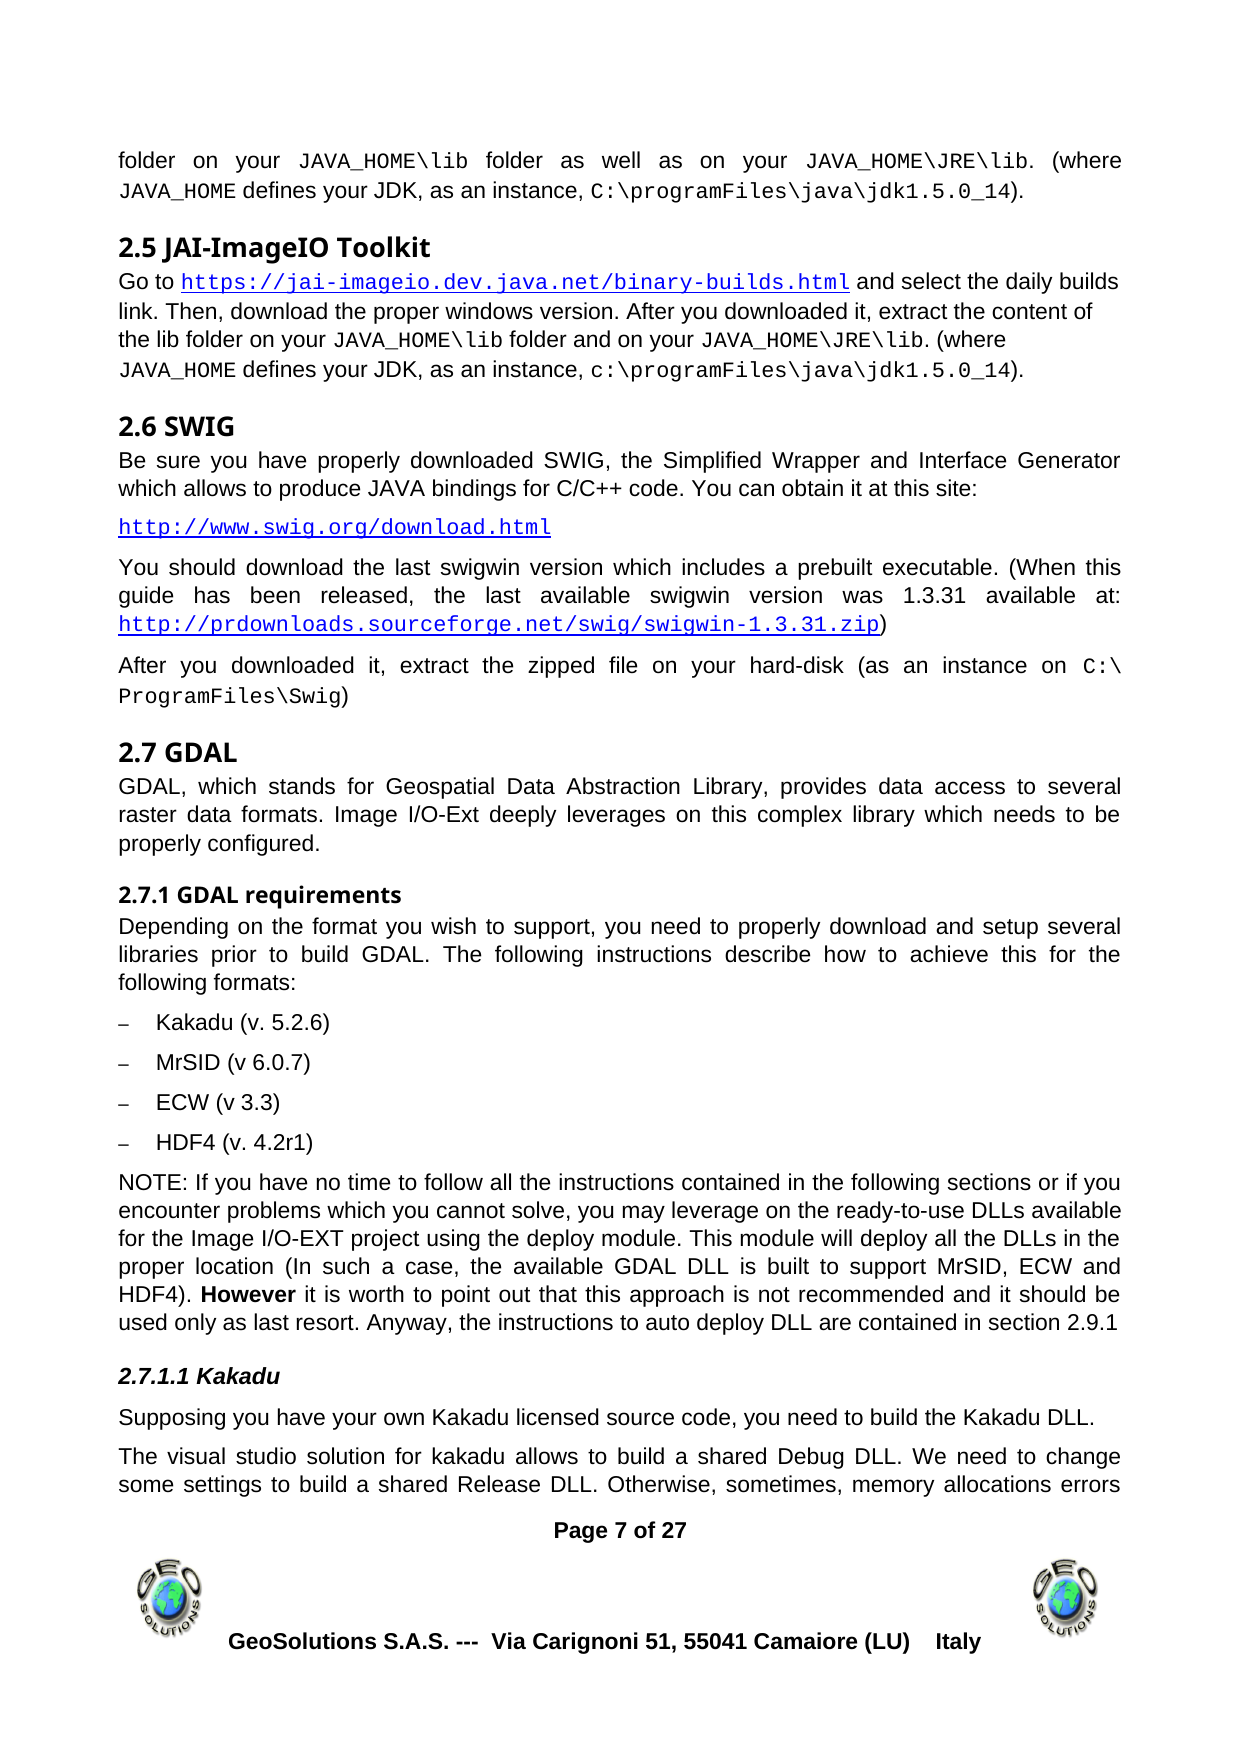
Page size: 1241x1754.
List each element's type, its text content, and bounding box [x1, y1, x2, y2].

subtitle GDAL [118, 733, 1122, 770]
subtitle JAI-ImageIO Toolkit [118, 228, 1122, 265]
text folder on your JAVA_HOME\lib folder as well as on your JAVA_HOME\JRE\lib. (where JAVA_HOME defines your JDK, as an instance, C:\programFiles\java\jdk1.5.0_14). [118, 148, 1122, 205]
list ECW (v 3.3) [118, 1089, 1122, 1115]
text Be sure you have properly downloaded SWIG, the Simplified Wrapper and Interface Generator which allows to produce JAVA bindings for C/C++ code. You can obtain it at this site: [118, 448, 1122, 502]
subtitle Kakadu [118, 1363, 1122, 1389]
list MrSID (v 6.0.7) [118, 1049, 1122, 1075]
text After you downloaded it, extract the zipped file on your hard-disk (as an instance on C:\ProgramFiles\Swig) [118, 653, 1122, 710]
text The visual studio solution for kakadu allows to build a shared Debug DLL. We need to change some settings to build a shared Release DLL. Otherwise, sometimes, memory allocations errors [118, 1444, 1122, 1498]
text Supposing you have your own Kakadu licensed source code, you need to build the Kakadu DLL. [118, 1404, 1122, 1430]
subtitle SWIG [118, 407, 1122, 444]
text http://www.swig.org/download.html [118, 516, 1122, 541]
text GDAL, which stands for Geospatial Data Abstraction Library, provides data access to several raster data formats. Image I/O-Ext deeply leverages on this complex library which needs to be properly configured. [118, 774, 1122, 856]
text NOTE: If you have no time to follow all the instructions contained in the following sections or if you encounter problems which you cannot solve, you may leverage on the ready-to-use DLLs available for the Image I/O-EXT project using the deploy module. This module will deploy all the DLLs in the proper location (In such a case, the available GDAL DLL is built to support MrSID, ECW and HDF4). However it is worth to point out that this approach is not recommended and it should be used only as last resort. Anyway, the instructions to auto deploy DLL are contained in section 2.9.1 [118, 1169, 1122, 1336]
text You should download the last swigwin version which includes a prebuilt executable. (When this guide has been released, the last available swigwin version was 1.3.31 available at: http://prdownloads.sourceforge.net/swig/swigwin-1.3.31.zip) [118, 555, 1122, 638]
list HDF4 (v. 4.2r1) [118, 1129, 1122, 1155]
subtitle GDAL requirements [118, 879, 1122, 910]
text Depending on the format you wish to support, you need to properly download and setup several libraries prior to build GDAL. The following instructions describe how to achieve this for the following formats: [118, 913, 1122, 995]
text Go to https://jai-imageio.dev.java.net/binary-builds.html and select the daily builds link. Then, download the proper windows version. After you downloaded it, extract the content of the lib folder on your JAVA_HOME\lib folder and on your JAVA_HOME\JRE\lib. (where JAVA_HOME defines your JDK, as an instance, c:\programFiles\java\jdk1.5.0_14). [118, 269, 1122, 384]
list Kakadu (v. 5.2.6) [118, 1010, 1122, 1035]
picture [1030, 1552, 1101, 1641]
picture [134, 1552, 205, 1641]
